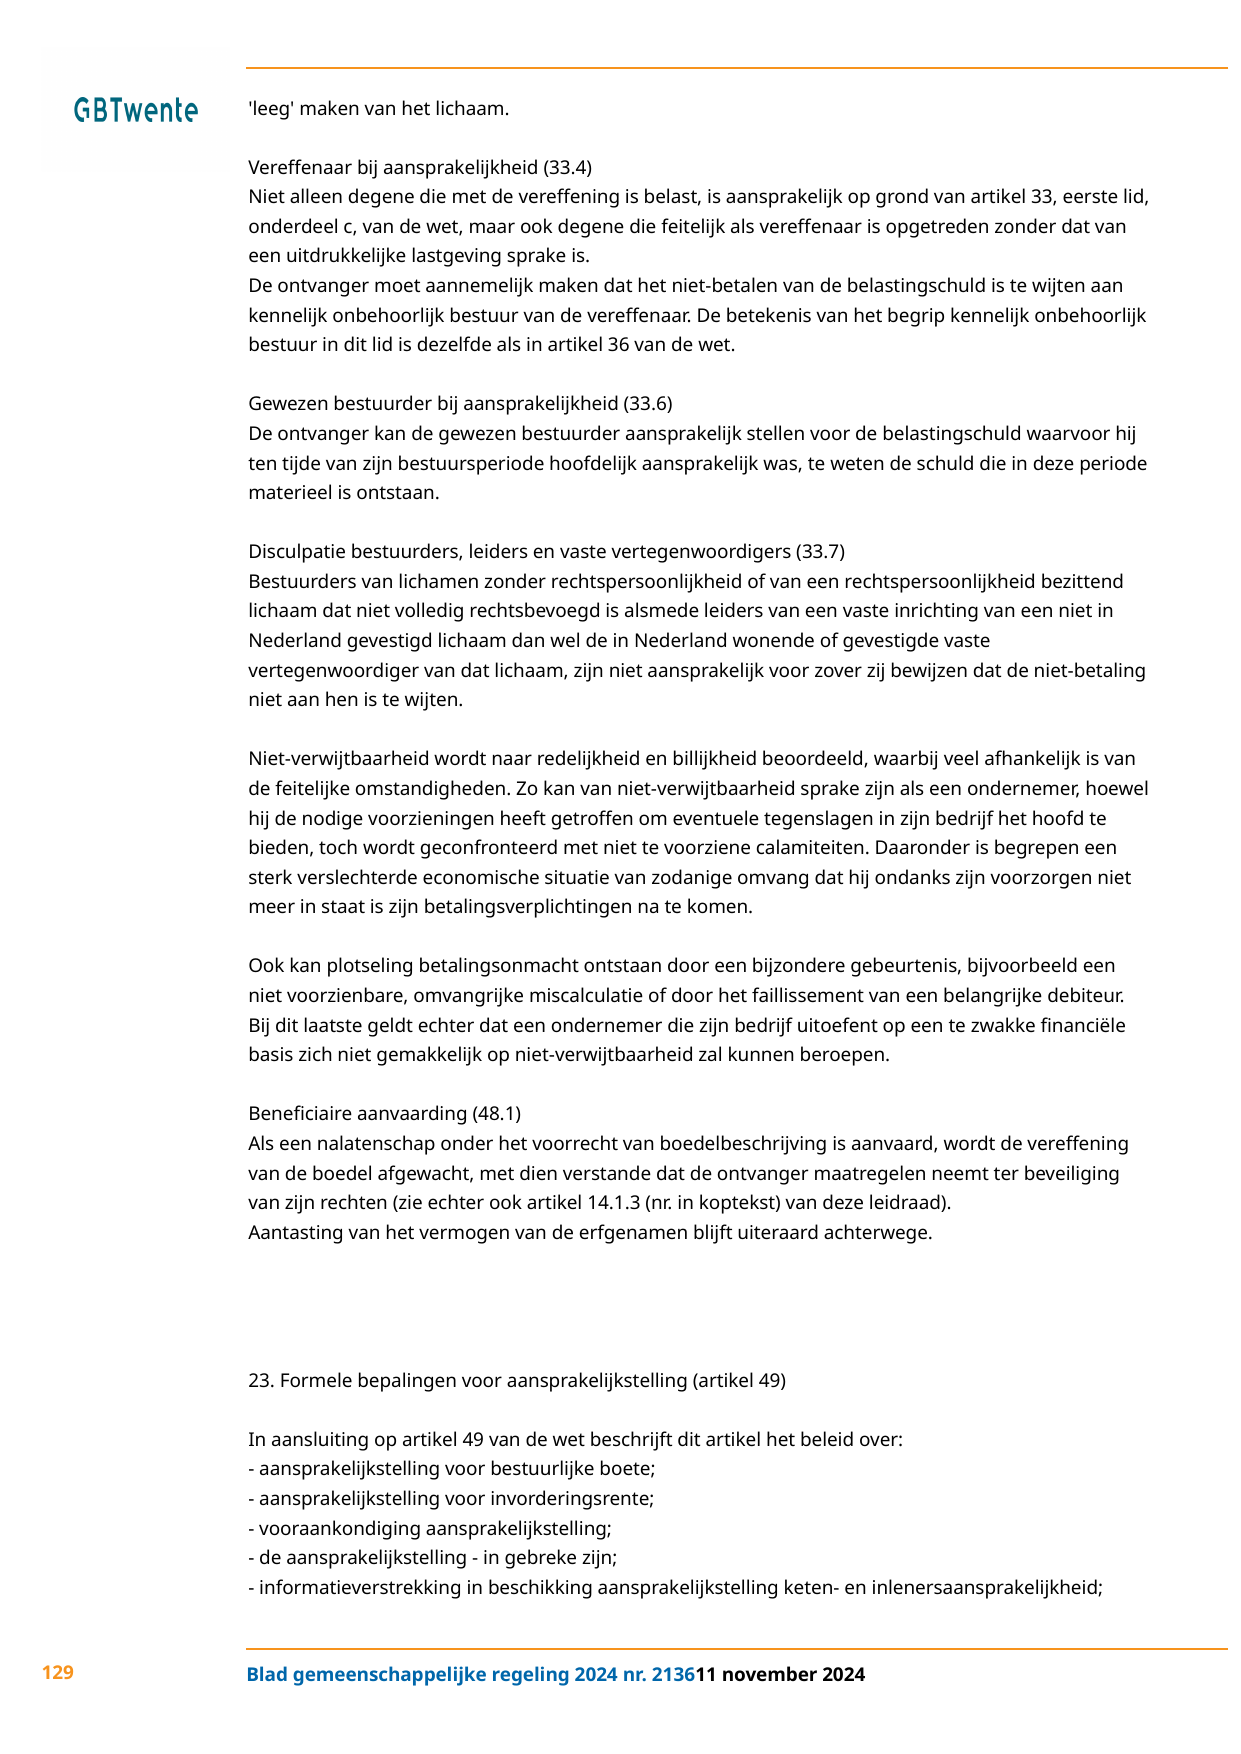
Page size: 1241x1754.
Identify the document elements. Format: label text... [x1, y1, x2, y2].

text In aansluiting op artikel 49 van de wet beschrijft dit artikel het beleid over: [248, 1426, 1152, 1452]
picture [41, 47, 231, 172]
text Gewezen bestuurder bij aansprakelijkheid (33.6) [248, 391, 1152, 416]
text - de aansprakelijkstelling - in gebreke zijn; [248, 1544, 1152, 1570]
text Disculpatie bestuurders, leiders en vaste vertegenwoordigers (33.7) [248, 538, 1152, 564]
text - informatieverstrekking in beschikking aansprakelijkstelling keten- en inlenersaansprakelijkheid; [248, 1574, 1152, 1600]
text Beneficiaire aanvaarding (48.1) [248, 1101, 1152, 1126]
text - aansprakelijkstelling voor invorderingsrente; [248, 1485, 1152, 1511]
text De ontvanger moet aannemelijk maken dat het niet-betalen van de belastingschuld is te wijten aan kennelijk onbehoorlijk bestuur van de vereffenaar. De betekenis van het begrip kennelijk onbehoorlijk bestuur in dit lid is dezelfde als in artikel 36 van de wet. [248, 272, 1152, 357]
text Aantasting van het vermogen van de erfgenamen blijft uiteraard achterwege. [248, 1219, 1152, 1245]
text Niet-verwijtbaarheid wordt naar redelijkheid en billijkheid beoordeeld, waarbij veel afhankelijk is van de feitelijke omstandigheden. Zo kan van niet-verwijtbaarheid sprake zijn als een ondernemer, hoewel hij de nodige voorzieningen heeft getroffen om eventuele tegenslagen in zijn bedrijf het hoofd te bieden, toch wordt geconfronteerd met niet te voorziene calamiteiten. Daaronder is begrepen een sterk verslechterde economische situatie van zodanige omvang dat hij ondanks zijn voorzorgen niet meer in staat is zijn betalingsverplichtingen na te komen. [248, 746, 1152, 919]
text De ontvanger kan de gewezen bestuurder aansprakelijk stellen voor de belastingschuld waarvoor hij ten tijde van zijn bestuursperiode hoofdelijk aansprakelijk was, te weten de schuld die in deze periode materieel is ontstaan. [248, 420, 1152, 505]
text Als een nalatenschap onder het voorrecht van boedelbeschrijving is aanvaard, wordt de vereffening van de boedel afgewacht, met dien verstande dat de ontvanger maatregelen neemt ter beveiliging van zijn rechten (zie echter ook artikel 14.1.3 (nr. in koptekst) van deze leidraad). [248, 1130, 1152, 1215]
text 'leeg' maken van het lichaam. [248, 95, 1152, 121]
text - vooraankondiging aansprakelijkstelling; [248, 1515, 1152, 1541]
text - aansprakelijkstelling voor bestuurlijke boete; [248, 1456, 1152, 1481]
text Vereffenaar bij aansprakelijkheid (33.4) [248, 154, 1152, 180]
text 23. Formele bepalingen voor aansprakelijkstelling (artikel 49) [248, 1367, 1152, 1393]
text Ook kan plotseling betalingsonmacht ontstaan door een bijzondere gebeurtenis, bijvoorbeeld een niet voorzienbare, omvangrijke miscalculatie of door het faillissement van een belangrijke debiteur. Bij dit laatste geldt echter dat een ondernemer die zijn bedrijf uitoefent op een te zwakke financiële basis zich niet gemakkelijk op niet-verwijtbaarheid zal kunnen beroepen. [248, 953, 1152, 1067]
text Bestuurders van lichamen zonder rechtspersoonlijkheid of van een rechtspersoonlijkheid bezittend lichaam dat niet volledig rechtsbevoegd is alsmede leiders van een vaste inrichting van een niet in Nederland gevestigd lichaam dan wel de in Nederland wonende of gevestigde vaste vertegenwoordiger van dat lichaam, zijn niet aansprakelijk voor zover zij bewijzen dat de niet-betaling niet aan hen is te wijten. [248, 568, 1152, 712]
text Niet alleen degene die met de vereffening is belast, is aansprakelijk op grond van artikel 33, eerste lid, onderdeel c, van de wet, maar ook degene die feitelijk als vereffenaar is opgetreden zonder dat van een uitdrukkelijke lastgeving sprake is. [248, 183, 1152, 268]
